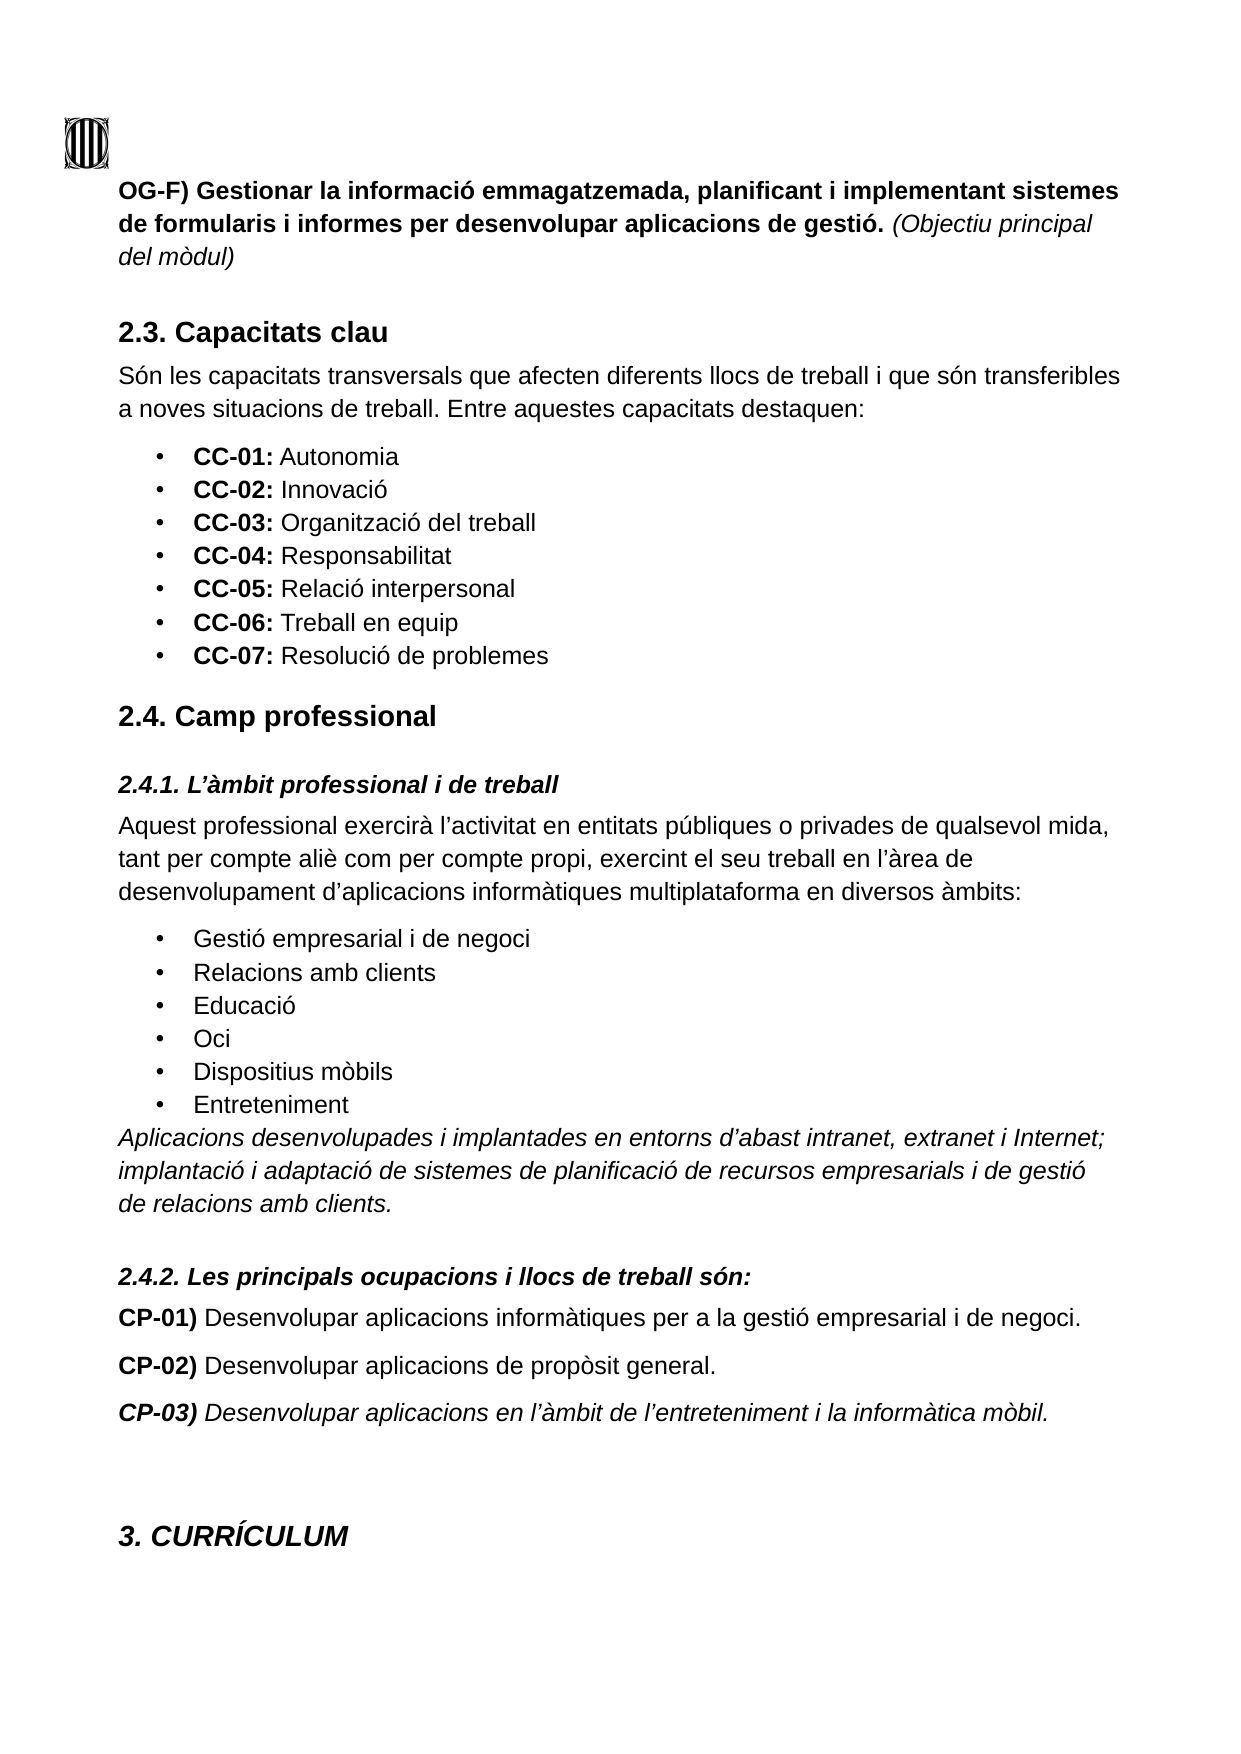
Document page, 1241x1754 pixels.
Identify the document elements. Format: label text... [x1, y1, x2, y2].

list CC-07: Resolució de problemes [156, 641, 1122, 669]
list CC-03: Organització del treball [156, 508, 1122, 537]
subtitle 3. CURRÍCULUM [118, 1519, 1122, 1552]
text Aplicacions desenvolupades i implantades en entorns d’abast intranet, extranet i Internet; implantació i adaptació de sistemes de planificació de recursos empresarials i de gestió de relacions amb clients. [118, 1123, 1122, 1218]
list Dispositius mòbils [156, 1057, 1122, 1086]
text CP-03) Desenvolupar aplicacions en l’àmbit de l’entreteniment i la informàtica mòbil. [118, 1398, 1122, 1427]
list CC-04: Responsabilitat [156, 541, 1122, 570]
subtitle 2.4.2. Les principals ocupacions i llocs de treball són: [118, 1262, 1122, 1291]
list CC-02: Innovació [156, 475, 1122, 504]
subtitle 2.4.1. L’àmbit professional i de treball [118, 770, 1122, 798]
subtitle 2.3. Capacitats clau [118, 315, 1122, 349]
list CC-01: Autonomia [156, 442, 1122, 471]
text OG-F) Gestionar la informació emmagatzemada, planificant i implementant sistemes de formularis i informes per desenvolupar aplicacions de gestió. (Objectiu principal del mòdul) [118, 176, 1122, 271]
text Són les capacitats transversals que afecten diferents llocs de treball i que són transferibles a noves situacions de treball. Entre aquestes capacitats destaquen: [118, 361, 1122, 423]
list CC-05: Relació interpersonal [156, 574, 1122, 603]
list Relacions amb clients [156, 958, 1122, 986]
text CP-01) Desenvolupar aplicacions informàtiques per a la gestió empresarial i de negoci. [118, 1303, 1122, 1332]
subtitle 2.4. Camp professional [118, 699, 1122, 732]
list Oci [156, 1024, 1122, 1053]
text Aquest professional exercirà l’activitat en entitats públiques o privades de qualsevol mida, tant per compte aliè com per compte propi, exercint el seu treball en l’àrea de desenvolupament d’aplicacions informàtiques multiplataforma en diversos àmbits: [118, 811, 1122, 906]
picture [64, 117, 109, 169]
list Gestió empresarial i de negoci [156, 924, 1122, 953]
list CC-06: Treball en equip [156, 607, 1122, 636]
list Entreteniment [156, 1090, 1122, 1119]
list Educació [156, 991, 1122, 1019]
text CP-02) Desenvolupar aplicacions de propòsit general. [118, 1351, 1122, 1379]
